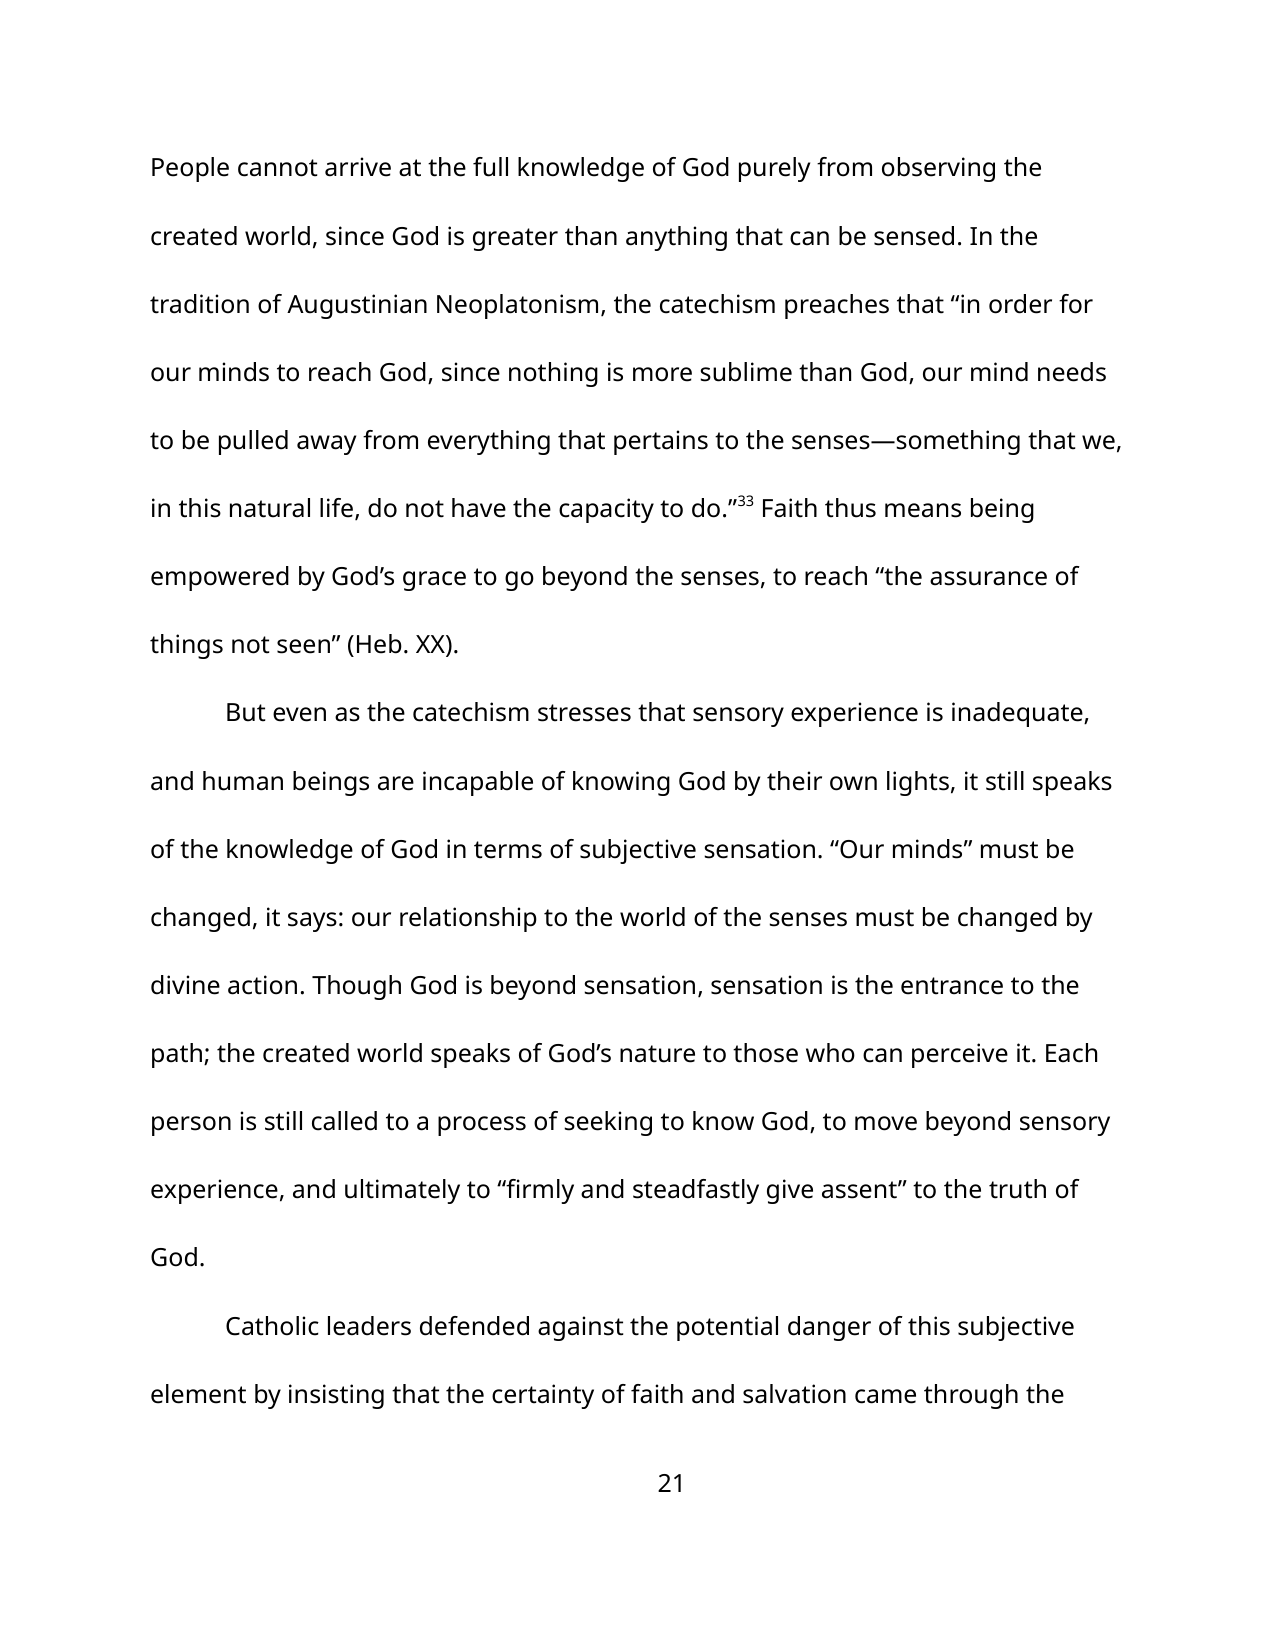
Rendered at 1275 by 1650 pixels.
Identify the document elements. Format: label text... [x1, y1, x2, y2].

text But even as the catechism stresses that sensory experience is inadequate, and human beings are incapable of knowing God by their own lights, it still speaks of the knowledge of God in terms of subjective sensation. “Our minds” must be changed, it says: our relationship to the world of the senses must be changed by divine action. Though God is beyond sensation, sensation is the entrance to the path; the created world speaks of God’s nature to those who can perceive it. Each person is still called to a process of seeking to know God, to move beyond sensory experience, and ultimately to “firmly and steadfastly give assent” to the truth of God. [150, 695, 1125, 1274]
text People cannot arrive at the full knowledge of God purely from observing the created world, since God is greater than anything that can be sensed. In the tradition of Augustinian Neoplatonism, the catechism preaches that “in order for our minds to reach God, since nothing is more sublime than God, our mind needs to be pulled away from everything that pertains to the senses—something that we, in this natural life, do not have the capacity to do.” Faith thus means being empowered by God’s grace to go beyond the senses, to reach “the assurance of things not seen” (Heb. XX). [150, 150, 1125, 661]
text Catholic leaders defended against the potential danger of this subjective element by insisting that the certainty of faith and salvation came through the [150, 1308, 1125, 1410]
